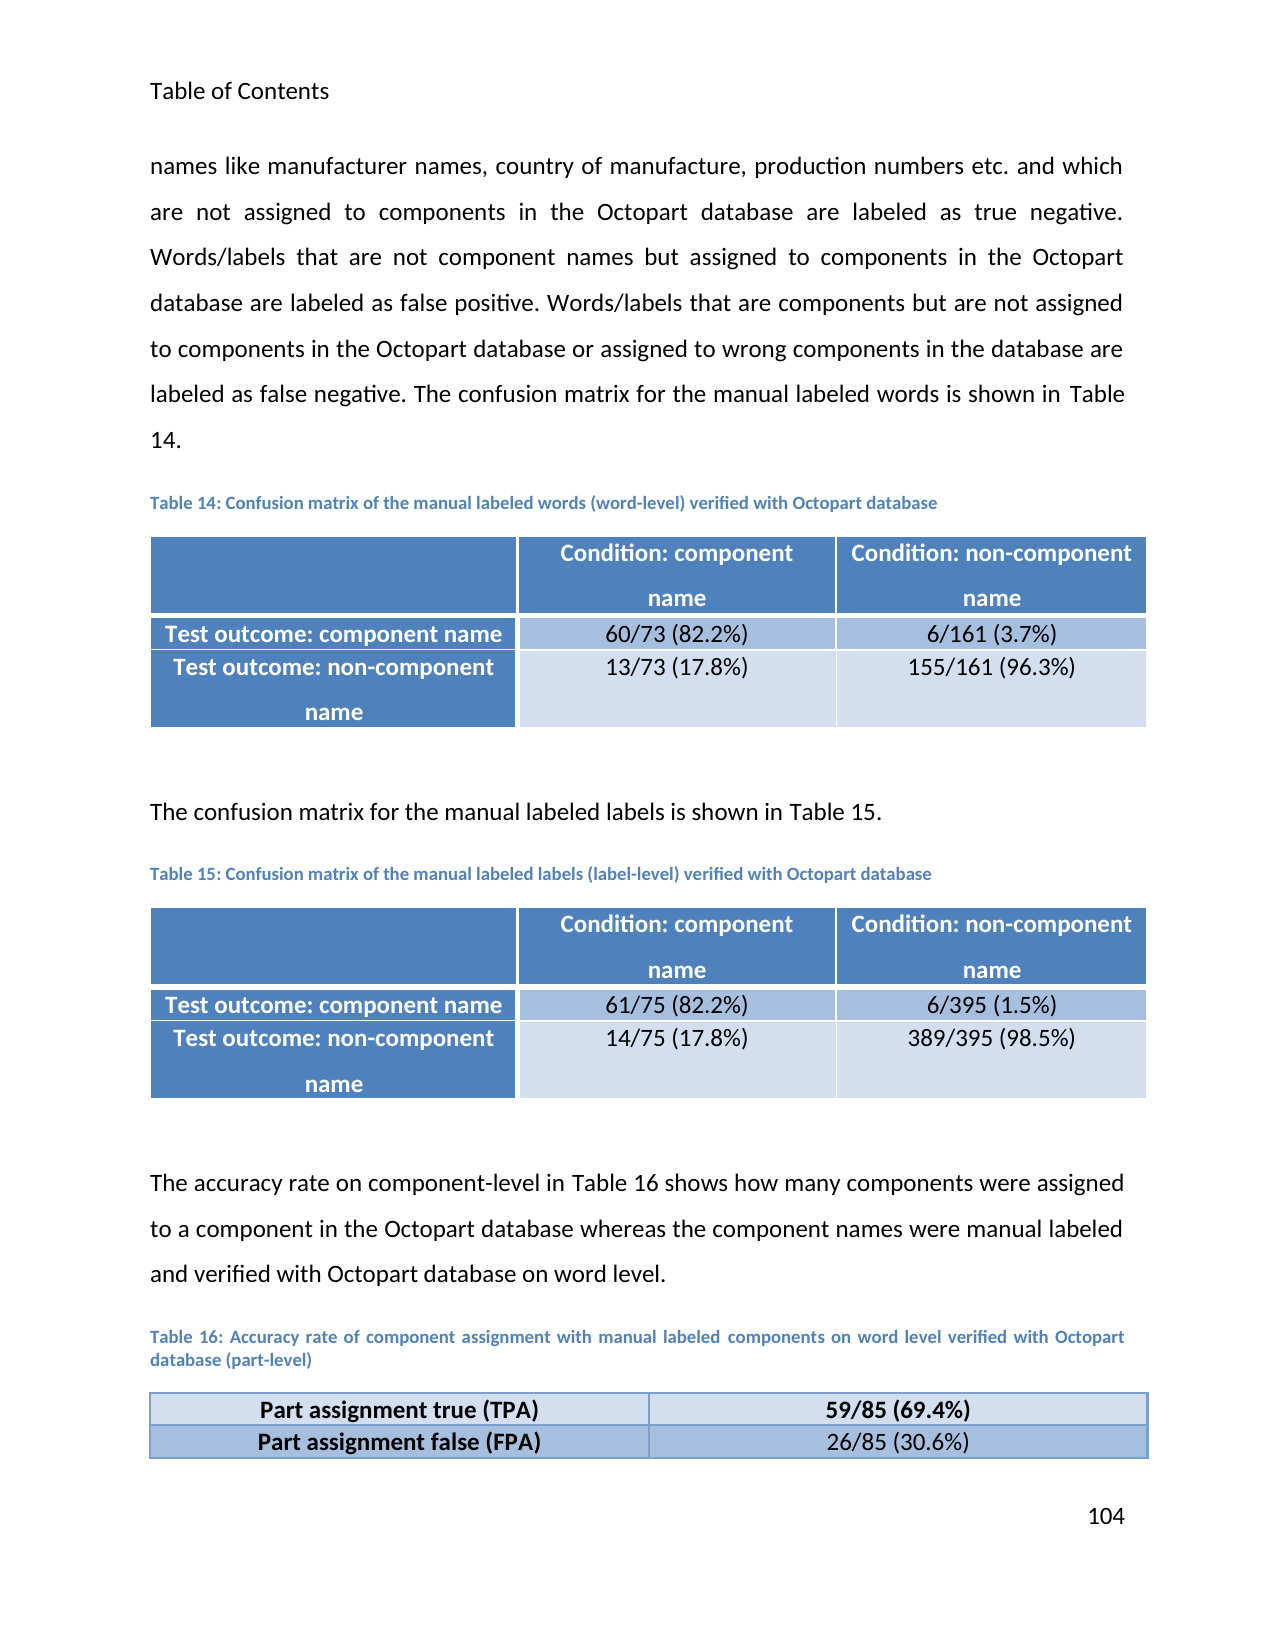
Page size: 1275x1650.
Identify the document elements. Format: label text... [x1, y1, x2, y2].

table_header [151, 908, 516, 984]
text -names like manufacturer names, country of manufacture, production numbers etc. and which are not assigned to components in the Octopart database are labeled as true negative. Words/labels that are not component names but assigned to components in the Octopart database are labeled as false positive. Words/labels that are components but are not assigned to components in the Octopart database or assigned to wrong components in the database are labeled as false negative. The confusion matrix for the manual labeled words is shown in Table 14. [150, 150, 1125, 455]
table_header Condition: component name [519, 908, 835, 984]
table_cell Test outcome: component name [151, 990, 515, 1020]
table_header Condition: non-component name [837, 537, 1146, 613]
table_cell Part assignment false (FPA) [151, 1426, 648, 1457]
table_header Condition: non-component name [837, 908, 1146, 984]
text The accuracy rate on component-level in Table 16 shows how many components were assigned to a component in the Octopart database whereas the component names were manual labeled and verified with Octopart database on word level. [150, 1167, 1125, 1289]
text Table 16: Accuracy rate of component assignment with manual labeled components on word level verified with Octopart database (part-level) [150, 1325, 1125, 1371]
table_cell 26/85 (30.6%) [650, 1426, 1146, 1457]
table_cell 155/161 (96.3%) [837, 651, 1146, 727]
table_header 59/85 (69.4%) [650, 1394, 1146, 1424]
table_cell 13/73 (17.8%) [520, 651, 836, 727]
table_cell 60/73 (82.2%) [520, 618, 835, 649]
table_cell 6/395 (1.5%) [837, 990, 1146, 1020]
table_cell 389/395 (98.5%) [837, 1022, 1146, 1098]
text The confusion matrix for the manual labeled labels is shown in Table 15. [150, 796, 1125, 826]
table_header Part assignment true (TPA) [151, 1394, 648, 1424]
table_cell 6/161 (3.7%) [837, 618, 1146, 649]
table_cell Test outcome: component name [151, 618, 515, 649]
table_cell Test outcome: non-component name [151, 650, 515, 727]
table_cell 14/75 (17.8%) [520, 1022, 836, 1098]
text Table 15: Confusion matrix of the manual labeled labels (label-level) verified with Octopart database [150, 862, 1125, 885]
table_header Condition: component name [519, 537, 835, 613]
text Table 14: Confusion matrix of the manual labeled words (word-level) verified with Octopart database [150, 491, 1125, 514]
table_cell 61/75 (82.2%) [520, 990, 835, 1020]
table_cell Test outcome: non-component name [151, 1021, 515, 1098]
table_header [151, 537, 516, 613]
